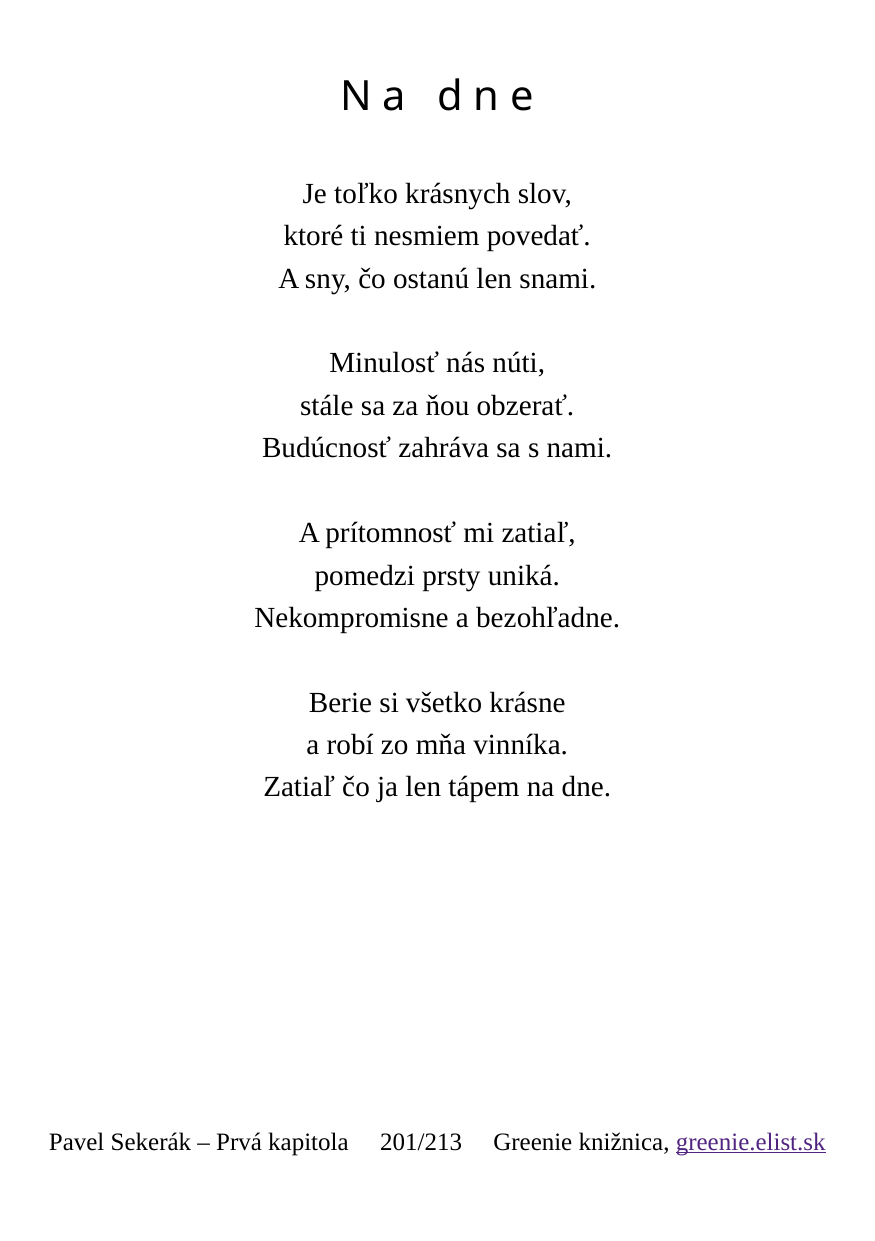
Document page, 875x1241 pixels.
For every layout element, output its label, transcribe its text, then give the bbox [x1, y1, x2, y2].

text Nekompromisne a bezohľadne. [41, 600, 833, 633]
text A sny, čo ostanú len snami. [41, 261, 833, 294]
text a robí zo mňa vinníka. [41, 727, 833, 761]
text Minulosť nás núti, [41, 346, 833, 379]
text pomedzi prsty uniká. [41, 558, 833, 591]
subtitle Na dne [41, 66, 833, 123]
text ktoré ti nesmiem povedať. [41, 218, 833, 252]
text Je toľko krásnych slov, [41, 176, 833, 209]
text Zatiaľ čo ja len tápem na dne. [41, 769, 833, 803]
text stále sa za ňou obzerať. [41, 388, 833, 422]
text A prítomnosť mi zatiaľ, [41, 515, 833, 549]
text Berie si všetko krásne [41, 685, 833, 718]
text Budúcnosť zahráva sa s nami. [41, 430, 833, 464]
